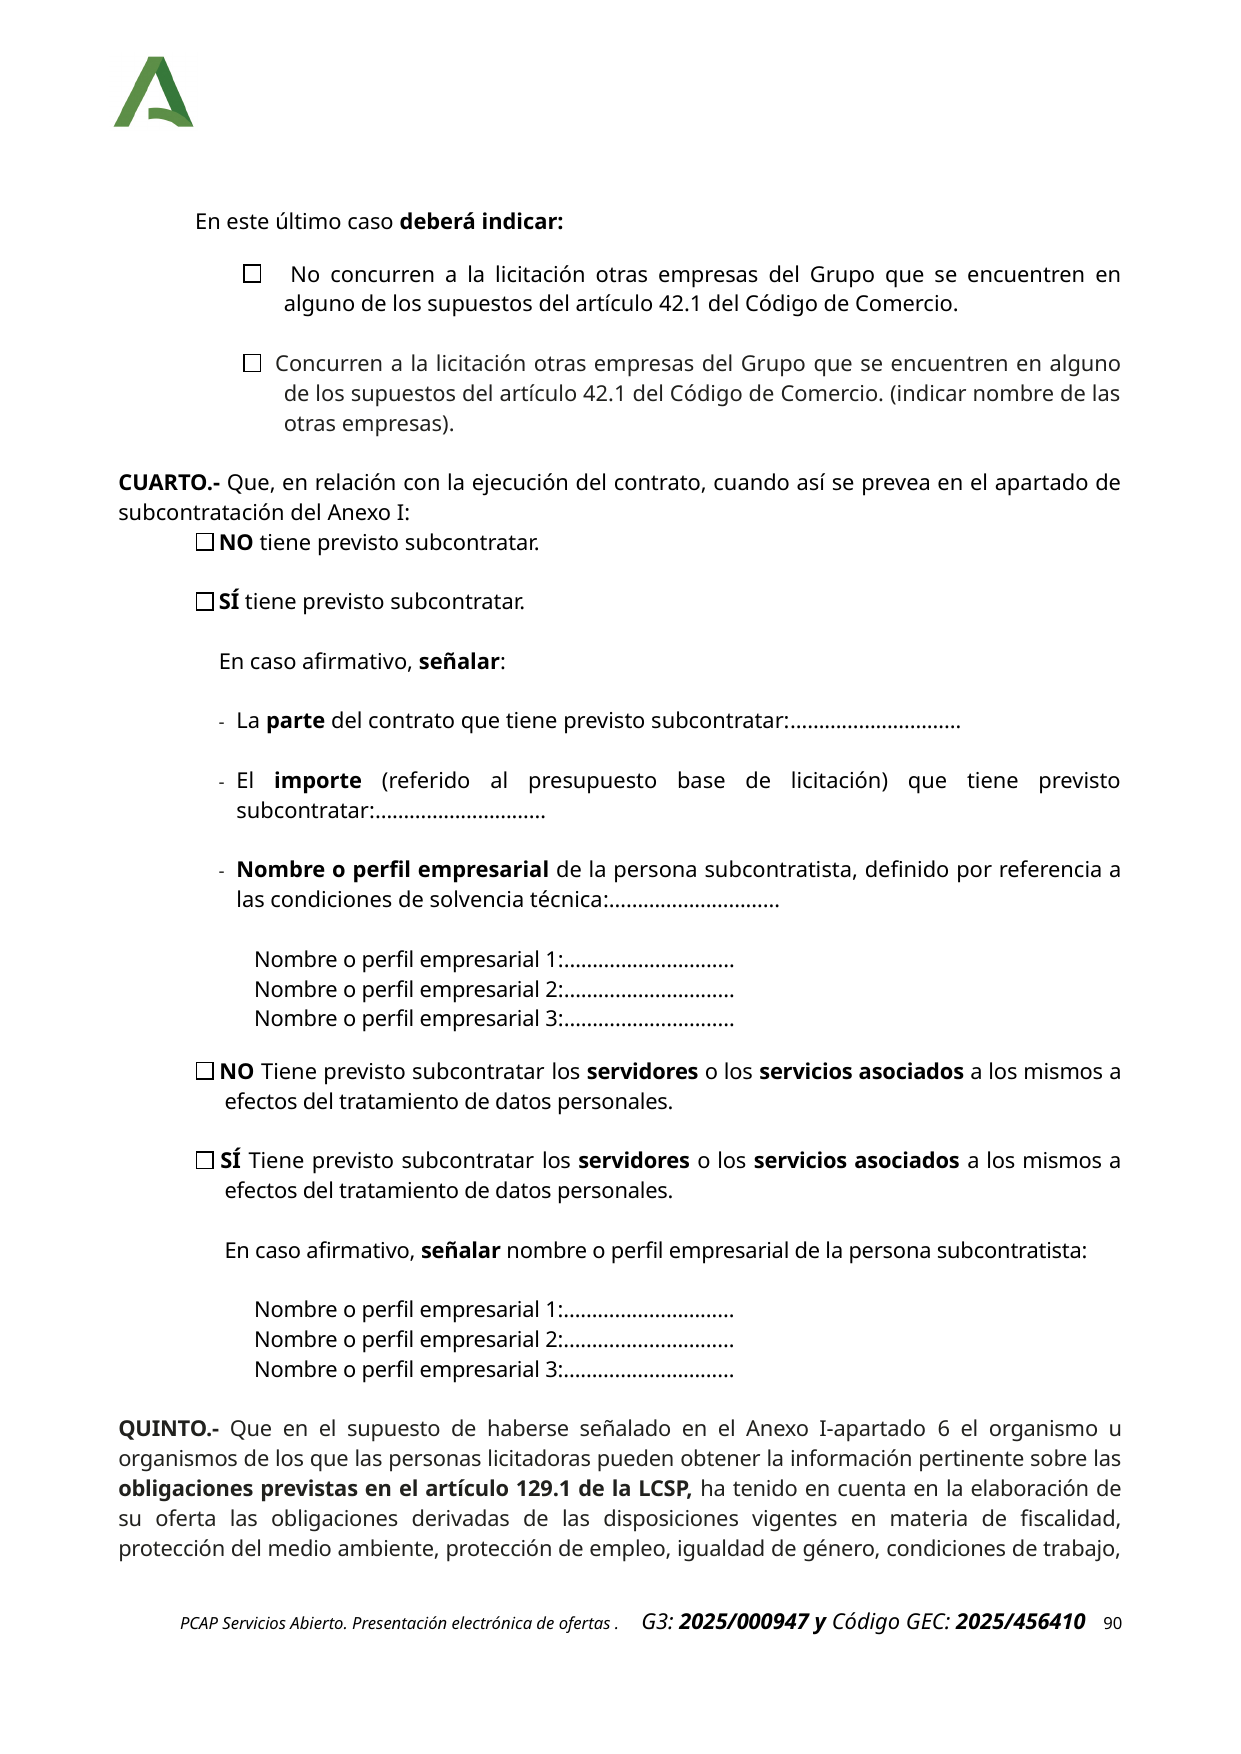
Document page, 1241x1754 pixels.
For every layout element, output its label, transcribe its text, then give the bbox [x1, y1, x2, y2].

text SÍ Tiene previsto subcontratar los servidores o los servicios asociados a los mismos a efectos del tratamiento de datos personales. [195, 1145, 1122, 1205]
text Nombre o perfil empresarial 2:………………………… [236, 974, 1122, 1003]
text Nombre o perfil empresarial 1:………………………… [236, 1294, 1122, 1324]
list El importe (referido al presupuesto base de licitación) que tiene previsto subcontratar:………………………… [218, 765, 1122, 825]
list Nombre o perfil empresarial de la persona subcontratista, definido por referencia a las condiciones de solvencia técnica:………………………… [218, 854, 1122, 914]
text SÍ tiene previsto subcontratar. [195, 586, 1122, 616]
text NO Tiene previsto subcontratar los servidores o los servicios asociados a los mismos a efectos del tratamiento de datos personales. [195, 1056, 1122, 1116]
text No concurren a la licitación otras empresas del Grupo que se encuentren en alguno de los supuestos del artículo 42.1 del Código de Comercio. [242, 259, 1122, 318]
text En caso afirmativo, señalar: [159, 646, 1122, 676]
text Concurren a la licitación otras empresas del Grupo que se encuentren en alguno de los supuestos del artículo 42.1 del Código de Comercio. (indicar nombre de las otras empresas). [242, 348, 1122, 437]
text QUINTO.- Que en el supuesto de haberse señalado en el Anexo I-apartado 6 el organismo u organismos de los que las personas licitadoras pueden obtener la información pertinente sobre las obligaciones previstas en el artículo 129.1 de la LCSP, ha tenido en cuenta en la elaboración de su oferta las obligaciones derivadas de las disposiciones vigentes en materia de fiscalidad, protección del medio ambiente, protección de empleo, igualdad de género, condiciones de trabajo, [118, 1413, 1122, 1562]
text Nombre o perfil empresarial 1:………………………… [236, 944, 1122, 974]
text CUARTO.- Que, en relación con la ejecución del contrato, cuando así se prevea en el apartado de subcontratación del Anexo I: [118, 467, 1122, 527]
text Nombre o perfil empresarial 3:………………………… [236, 1354, 1122, 1384]
text En caso afirmativo, señalar nombre o perfil empresarial de la persona subcontratista: [224, 1235, 1122, 1264]
list La parte del contrato que tiene previsto subcontratar:………………………… [218, 706, 1122, 735]
text Nombre o perfil empresarial 2:………………………… [236, 1324, 1122, 1354]
text Nombre o perfil empresarial 3:………………………… [236, 1003, 1122, 1033]
text NO tiene previsto subcontratar. [195, 527, 1122, 557]
picture [109, 52, 198, 131]
text En este último caso deberá indicar: [118, 206, 1122, 236]
